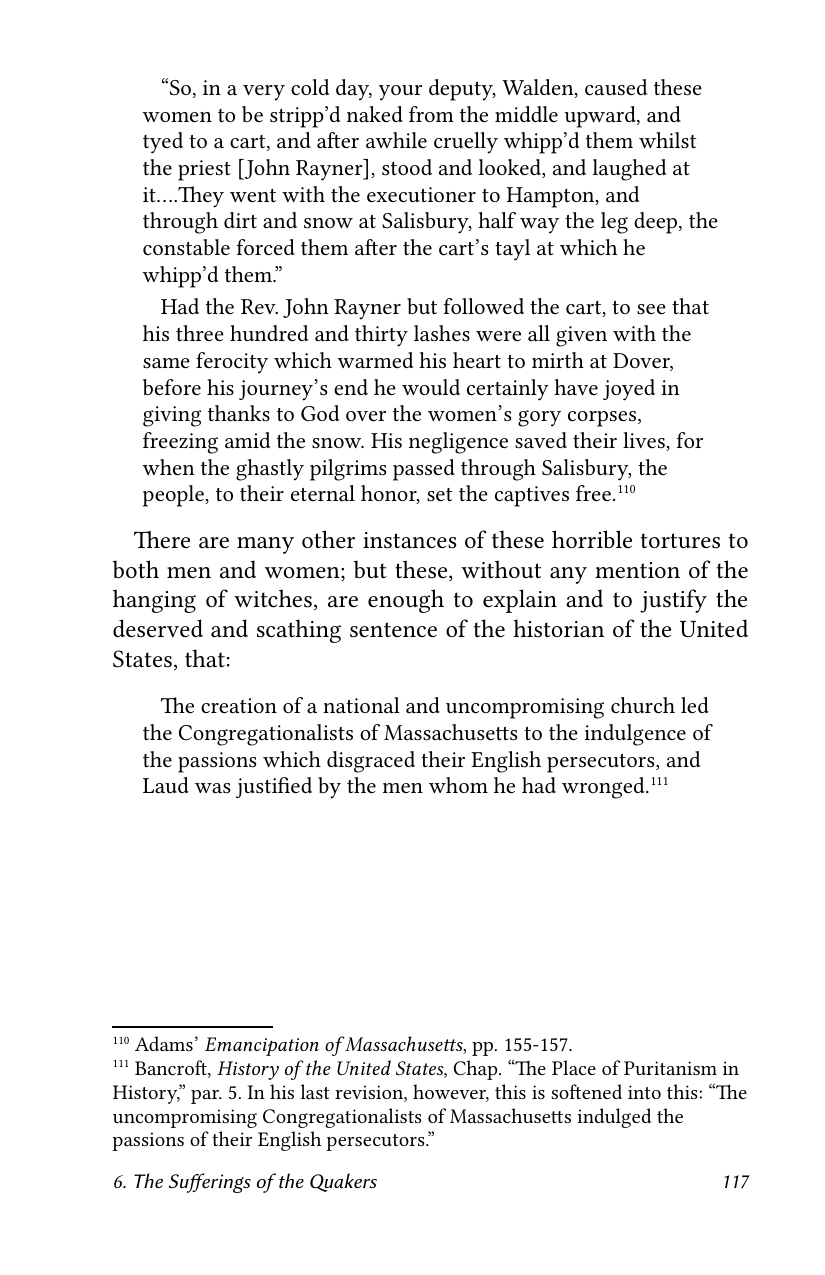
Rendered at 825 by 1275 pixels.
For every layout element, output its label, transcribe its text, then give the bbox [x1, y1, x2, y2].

text Had the Rev. John Rayner but followed the cart, to see that his three hundred and thirty lashes were all given with the same ferocity which warmed his heart to mirth at Dover, before his journey’s end he would certainly have joyed in giving thanks to God over the women’s gory corpses, freezing amid the snow. His negligence saved their lives, for when the ghastly pilgrims passed through Salisbury, the people, to their eternal honor, set the captives free. [142, 294, 720, 507]
text “So, in a very cold day, your deputy, Walden, caused these women to be stripp’d naked from the middle upward, and tyed to a cart, and after awhile cruelly whipp’d them whilst the priest [John Rayner], stood and looked, and laughed at it….They went with the executioner to Hampton, and through dirt and snow at Salisbury, half way the leg deep, the constable forced them after the cart’s tayl at which he whipp’d them.” [142, 75, 720, 288]
text The creation of a national and uncompromising church led the Congregationalists of Massachusetts to the indulgence of the passions which disgraced their English persecutors, and Laud was justified by the men whom he had wronged. [142, 693, 720, 799]
text Adams’ Emancipation of Massachusetts, pp. 155-157. [112, 1033, 750, 1057]
text There are many other instances of these horrible tortures to both men and women; but these, without any mention of the hanging of witches, are enough to explain and to justify the deserved and scathing sentence of the historian of the United States, that: [112, 526, 750, 674]
text Bancroft, History of the United States, Chap. “The Place of Puritanism in History,” par. 5. In his last revision, however, this is softened into this: “The uncompromising Congregationalists of Massachusetts indulged the passions of their English persecutors.” [112, 1057, 750, 1152]
